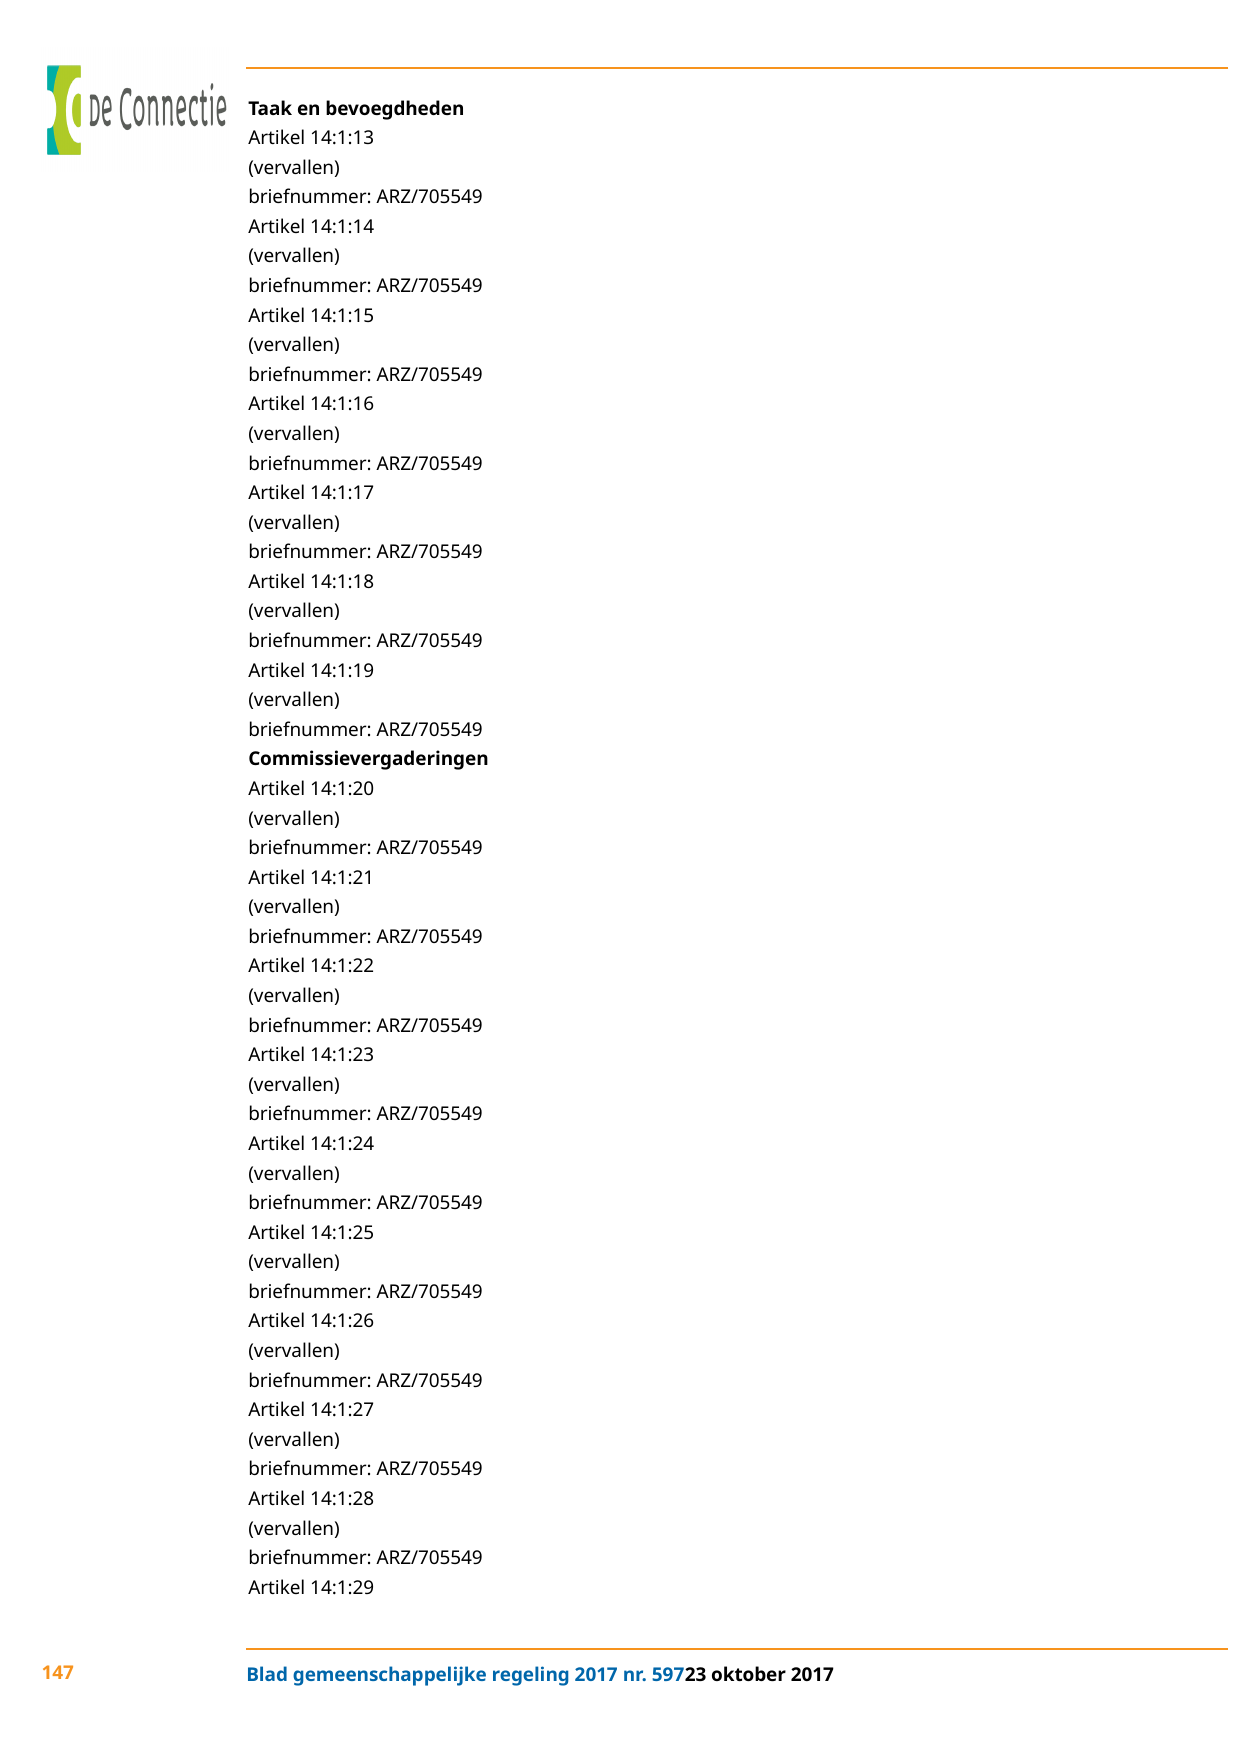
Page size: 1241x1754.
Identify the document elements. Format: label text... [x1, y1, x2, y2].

text Artikel 14:1:27 [248, 1396, 1152, 1422]
text Artikel 14:1:20 [248, 775, 1152, 801]
text (vervallen) [248, 1515, 1152, 1541]
text (vervallen) [248, 893, 1152, 919]
text briefnummer: ARZ/705549 [248, 1278, 1152, 1304]
text briefnummer: ARZ/705549 [248, 1544, 1152, 1570]
text Artikel 14:1:21 [248, 864, 1152, 890]
text briefnummer: ARZ/705549 [248, 627, 1152, 653]
text Commissievergaderingen [248, 746, 1152, 771]
text Artikel 14:1:25 [248, 1219, 1152, 1245]
text (vervallen) [248, 598, 1152, 623]
text Artikel 14:1:29 [248, 1574, 1152, 1600]
text Artikel 14:1:24 [248, 1130, 1152, 1156]
text briefnummer: ARZ/705549 [248, 1456, 1152, 1481]
text briefnummer: ARZ/705549 [248, 1367, 1152, 1393]
text Artikel 14:1:19 [248, 657, 1152, 683]
text (vervallen) [248, 1160, 1152, 1186]
text (vervallen) [248, 805, 1152, 831]
text (vervallen) [248, 1426, 1152, 1452]
text Artikel 14:1:13 [248, 124, 1152, 150]
text briefnummer: ARZ/705549 [248, 272, 1152, 298]
text (vervallen) [248, 1337, 1152, 1363]
text briefnummer: ARZ/705549 [248, 1101, 1152, 1126]
text Artikel 14:1:14 [248, 213, 1152, 239]
text (vervallen) [248, 331, 1152, 357]
text (vervallen) [248, 509, 1152, 535]
text Artikel 14:1:16 [248, 391, 1152, 416]
text Artikel 14:1:23 [248, 1041, 1152, 1067]
text (vervallen) [248, 420, 1152, 446]
text briefnummer: ARZ/705549 [248, 1189, 1152, 1215]
picture [41, 47, 231, 172]
text briefnummer: ARZ/705549 [248, 183, 1152, 209]
text (vervallen) [248, 686, 1152, 712]
text Artikel 14:1:15 [248, 302, 1152, 328]
text briefnummer: ARZ/705549 [248, 538, 1152, 564]
text briefnummer: ARZ/705549 [248, 716, 1152, 742]
text briefnummer: ARZ/705549 [248, 923, 1152, 949]
text Artikel 14:1:26 [248, 1308, 1152, 1333]
text Artikel 14:1:18 [248, 568, 1152, 594]
text Artikel 14:1:17 [248, 479, 1152, 505]
text Artikel 14:1:28 [248, 1485, 1152, 1511]
text (vervallen) [248, 982, 1152, 1008]
text Artikel 14:1:22 [248, 953, 1152, 978]
text (vervallen) [248, 154, 1152, 180]
text (vervallen) [248, 1071, 1152, 1097]
text (vervallen) [248, 243, 1152, 268]
text briefnummer: ARZ/705549 [248, 361, 1152, 387]
text briefnummer: ARZ/705549 [248, 834, 1152, 860]
text briefnummer: ARZ/705549 [248, 450, 1152, 476]
text Taak en bevoegdheden [248, 95, 1152, 121]
text (vervallen) [248, 1248, 1152, 1274]
text briefnummer: ARZ/705549 [248, 1012, 1152, 1038]
